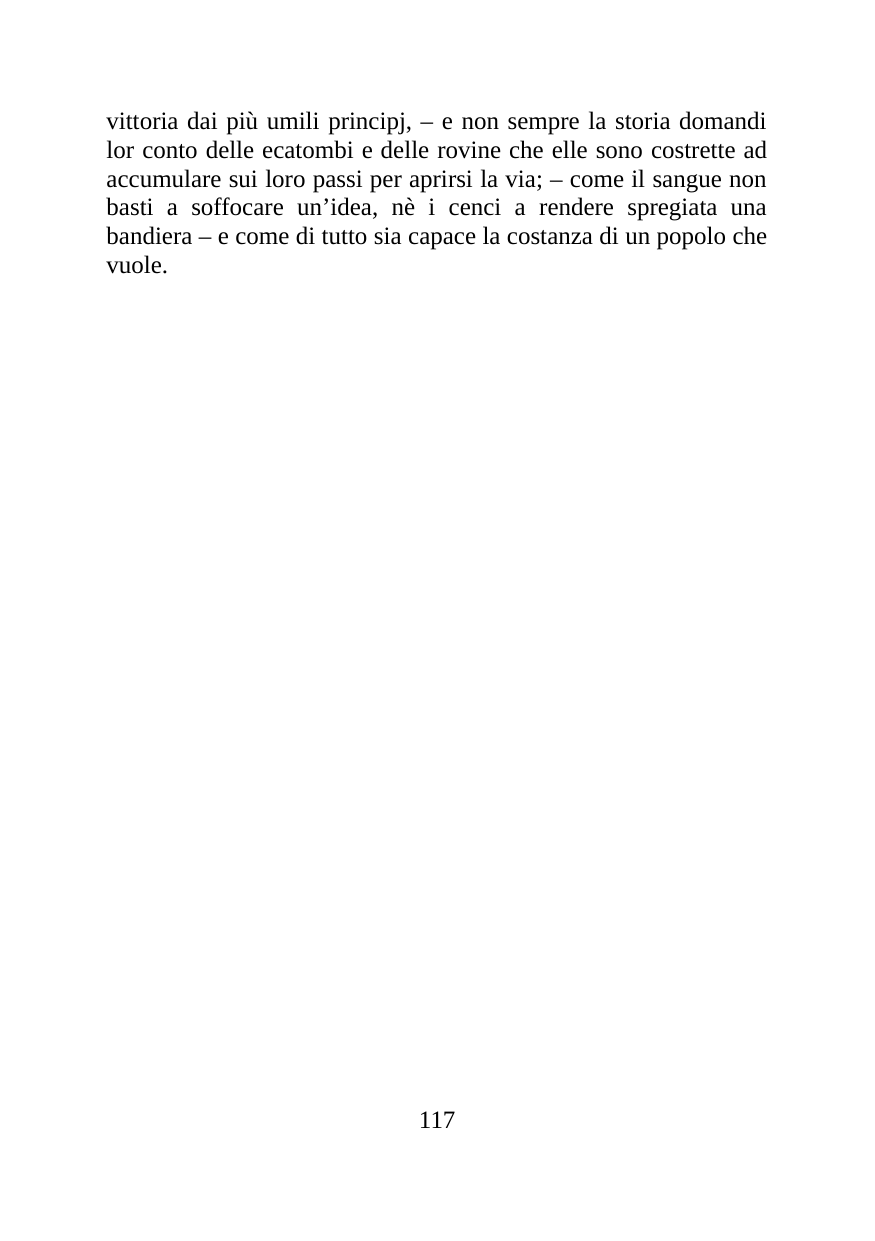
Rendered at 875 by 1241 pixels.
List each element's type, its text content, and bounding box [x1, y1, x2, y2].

text vittoria dai più umili principj, – e non sempre la storia domandi lor conto delle ecatombi e delle rovine che elle sono costrette ad accumulare sui loro passi per aprirsi la via; – come il sangue non basti a soffocare un’idea, nè i cenci a rendere spregiata una bandiera – e come di tutto sia capace la costanza di un popolo che vuole. [106, 106, 768, 279]
